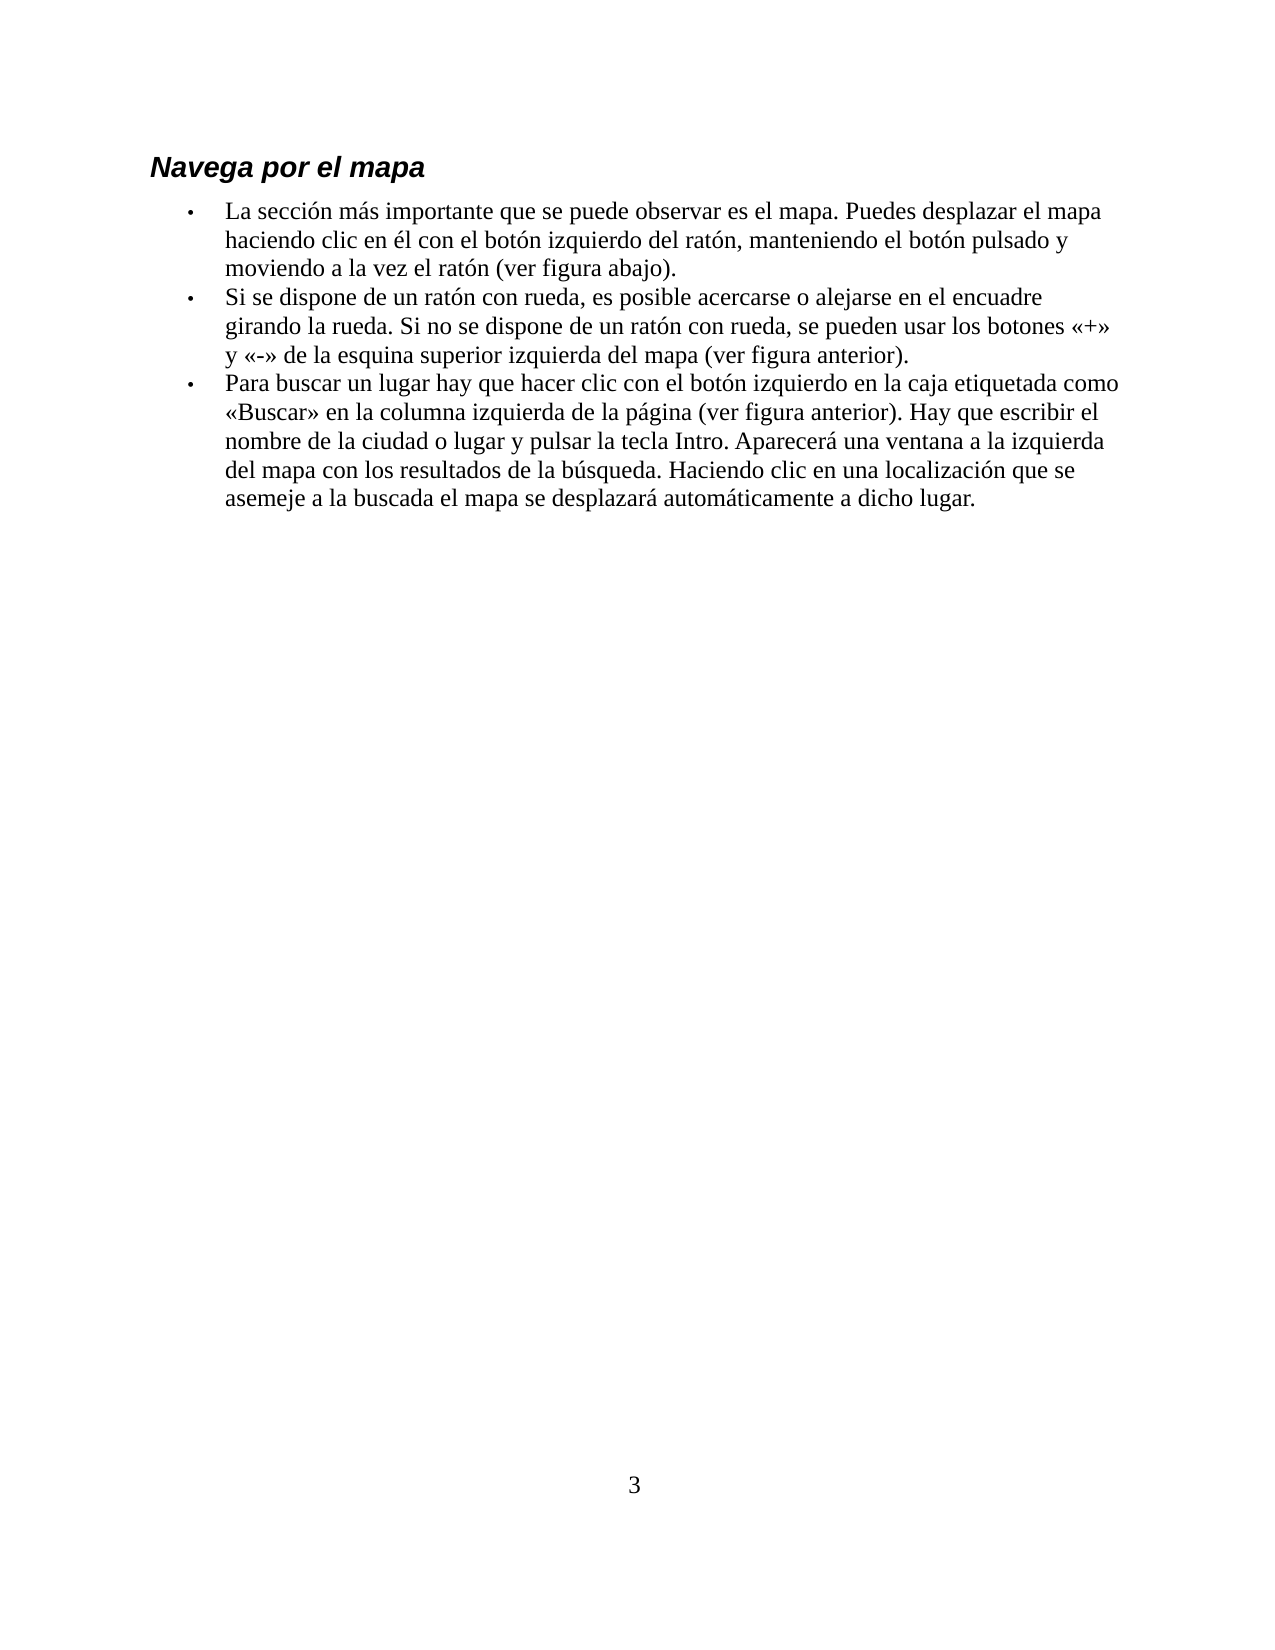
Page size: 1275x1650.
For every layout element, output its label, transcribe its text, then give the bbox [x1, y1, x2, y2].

list Para buscar un lugar hay que hacer clic con el botón izquierdo en la caja etiquetada como «Buscar» en la columna izquierda de la página (ver figura anterior). Hay que escribir el nombre de la ciudad o lugar y pulsar la tecla Intro. Aparecerá una ventana a la izquierda del mapa con los resultados de la búsqueda. Haciendo clic en una localización que se asemeje a la buscada el mapa se desplazará automáticamente a dicho lugar. [187, 368, 1125, 512]
list La sección más importante que se puede observar es el mapa. Puedes desplazar el mapa haciendo clic en él con el botón izquierdo del ratón, manteniendo el botón pulsado y moviendo a la vez el ratón (ver figura abajo). [187, 196, 1125, 282]
subtitle Navega por el mapa [150, 150, 1125, 183]
list Si se dispone de un ratón con rueda, es posible acercarse o alejarse en el encuadre girando la rueda. Si no se dispone de un ratón con rueda, se pueden usar los botones «+» y «-» de la esquina superior izquierda del mapa (ver figura anterior). [187, 282, 1125, 368]
